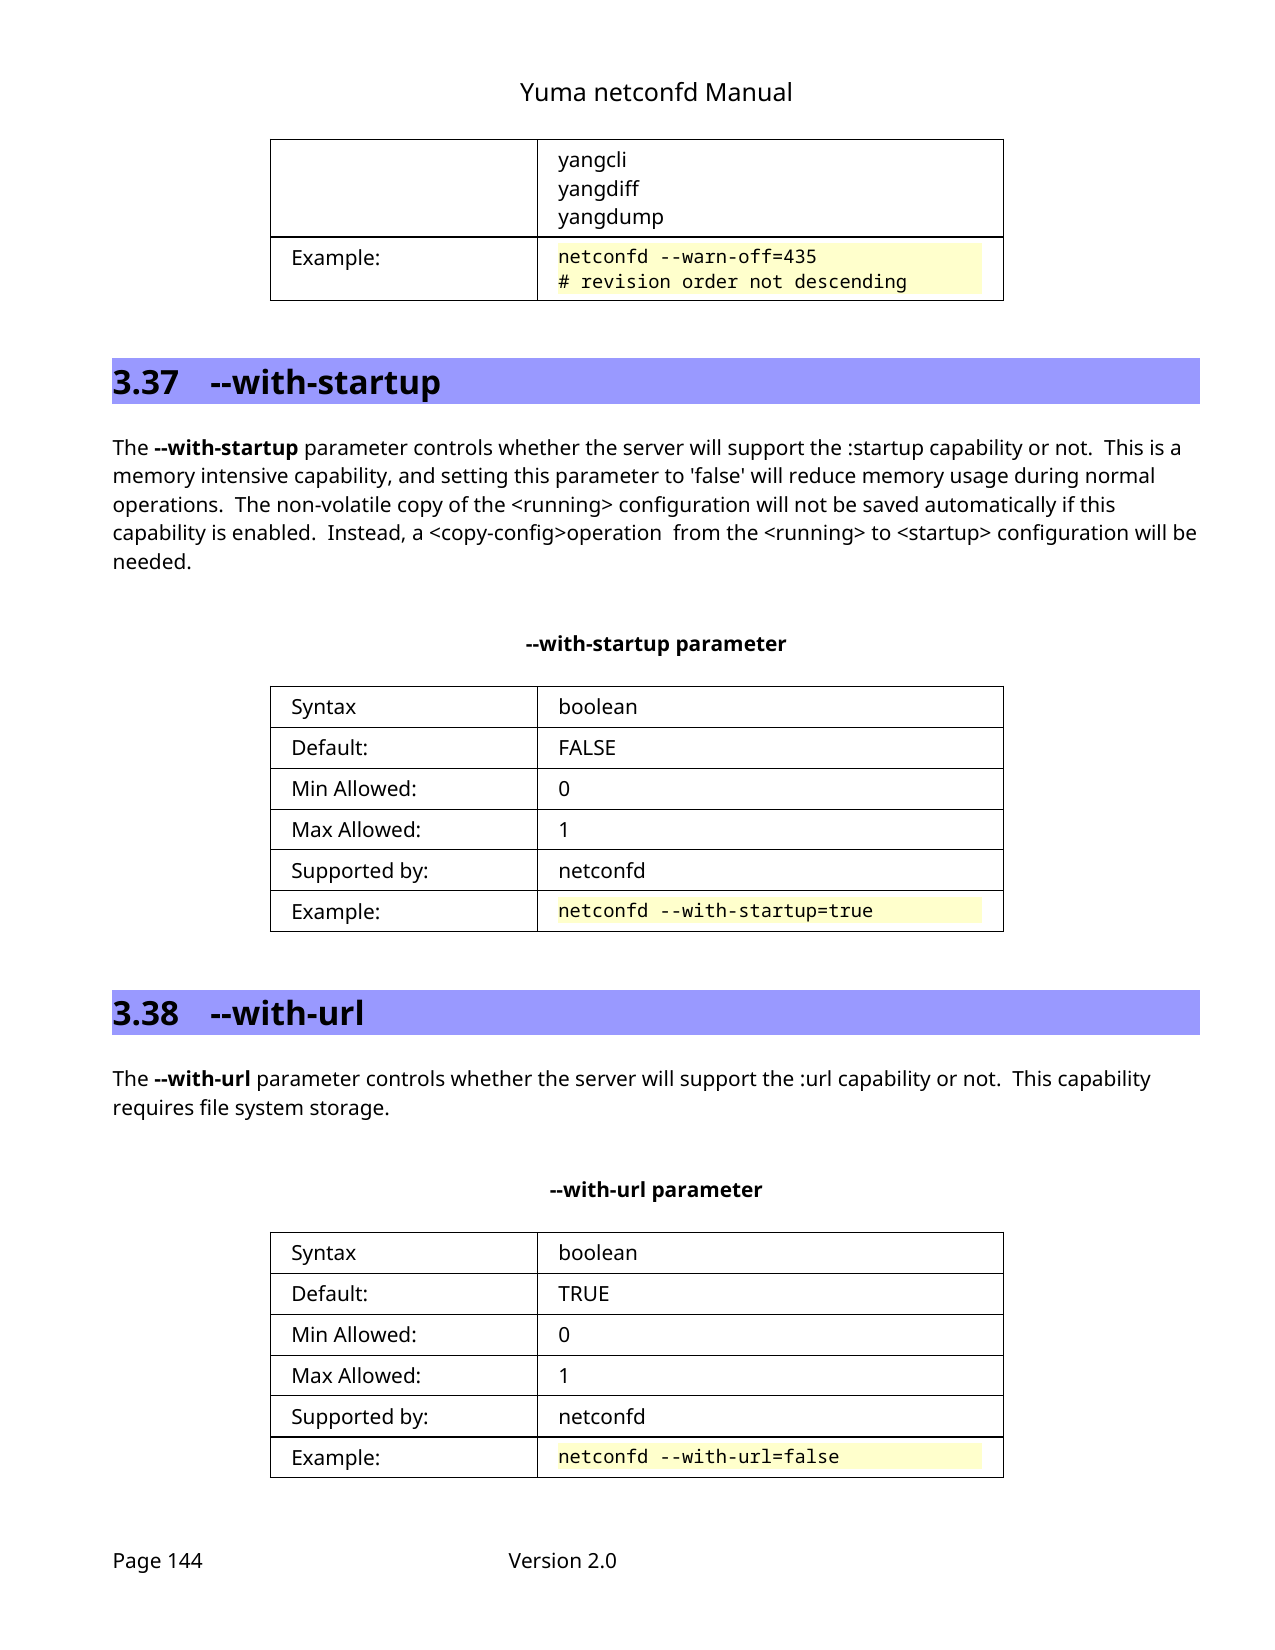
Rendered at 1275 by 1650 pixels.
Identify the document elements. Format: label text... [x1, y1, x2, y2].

table_cell Default: [271, 1274, 537, 1313]
subtitle --with-url parameter [127, 1175, 1185, 1203]
table_cell netconfd --with-startup=true [538, 891, 1003, 931]
table_cell netconfd [538, 850, 1003, 890]
table_cell Min Allowed: [271, 769, 537, 808]
table_cell Max Allowed: [271, 1356, 537, 1395]
subtitle --with-url [112, 990, 1200, 1035]
table_cell 1 [538, 1356, 1003, 1395]
table_cell Default: [271, 728, 537, 767]
table_cell 0 [538, 1315, 1003, 1354]
table_cell Example: [271, 891, 537, 931]
table_cell [271, 140, 537, 236]
table_cell TRUE [538, 1274, 1003, 1313]
table_cell netconfd [538, 1396, 1003, 1436]
table_header boolean [538, 687, 1003, 727]
table_cell 1 [538, 810, 1003, 849]
table_cell 0 [538, 769, 1003, 808]
table_header Syntax [271, 1233, 537, 1273]
table_cell Example: [271, 1438, 537, 1477]
table_cell Max Allowed: [271, 810, 537, 849]
subtitle --with-startup [112, 358, 1200, 404]
table_header Syntax [271, 687, 537, 727]
text The --with-url parameter controls whether the server will support the :url capability or not. This capability requires file system storage. [112, 1064, 1200, 1121]
table_cell Supported by: [271, 1396, 537, 1436]
subtitle --with-startup parameter [127, 629, 1185, 657]
table_cell netconfd --warn-off=435 # revision order not descending [538, 238, 1003, 300]
table_cell FALSE [538, 728, 1003, 767]
table_cell netconfd --with-url=false [538, 1438, 1003, 1477]
table_cell Example: [271, 238, 537, 300]
text The --with-startup parameter controls whether the server will support the :startup capability or not. This is a memory intensive capability, and setting this parameter to 'false' will reduce memory usage during normal operations. The non-volatile copy of the <running> configuration will not be saved automatically if this capability is enabled. Instead, a <copy-config>operation from the <running> to <startup> configuration will be needed. [112, 433, 1200, 575]
table_cell Supported by: [271, 850, 537, 890]
table_header boolean [538, 1233, 1003, 1273]
table_cell yangcli yangdiff yangdump [538, 140, 1003, 236]
table_cell Min Allowed: [271, 1315, 537, 1354]
